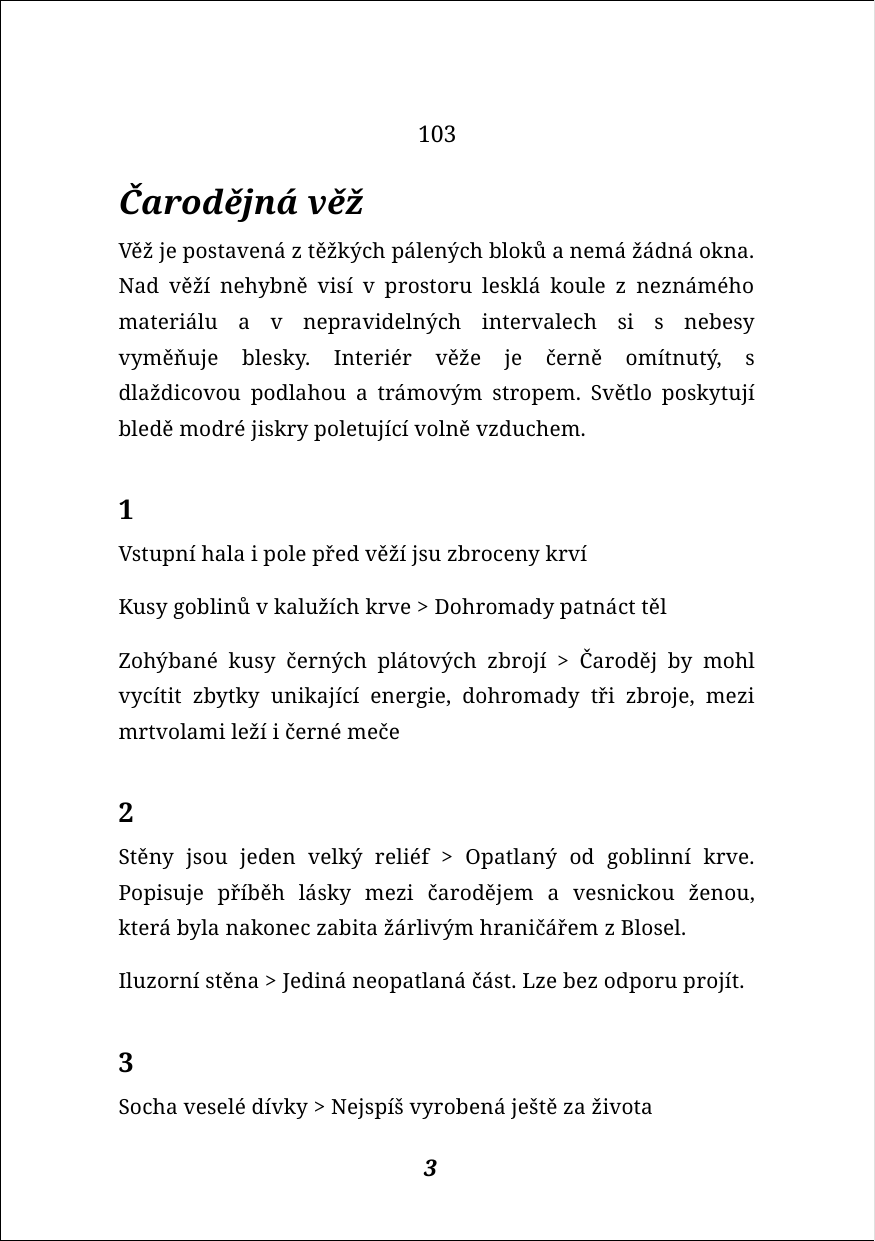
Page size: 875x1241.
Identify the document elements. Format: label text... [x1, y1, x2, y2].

text Stěny jsou jeden velký reliéf > Opatlaný od goblinní krve. Popisuje příběh lásky mezi čarodějem a vesnickou ženou, která byla nakonec zabita žárlivým hraničářem z Blosel. [118, 842, 756, 942]
subtitle 1 [118, 491, 756, 527]
subtitle Čarodějná věž [118, 179, 756, 224]
text Socha veselé dívky > Nejspíš vyrobená ještě za života [118, 1092, 756, 1121]
subtitle 2 [118, 794, 756, 831]
text Kusy goblinů v kalužích krve > Dohromady patnáct těl [118, 592, 756, 621]
text Věž je postavená z těžkých pálených bloků a nemá žádná okna. Nad věží nehybně visí v prostoru lesklá koule z neznámého materiálu a v nepravidelných intervalech si s nebesy vyměňuje blesky. Interiér věže je černě omítnutý, s dlaždicovou podlahou a trámovým stropem. Světlo poskytují bledě modré jiskry poletující volně vzduchem. [118, 236, 756, 442]
subtitle 3 [118, 1043, 756, 1080]
text Iluzorní stěna > Jediná neopatlaná část. Lze bez odporu projít. [118, 967, 756, 995]
text Zohýbané kusy černých plátových zbrojí > Čaroděj by mohl vycítit zbytky unikající energie, dohromady tři zbroje, mezi mrtvolami leží i černé meče [118, 646, 756, 745]
text Vstupní hala i pole před věží jsu zbroceny krví [118, 539, 756, 568]
